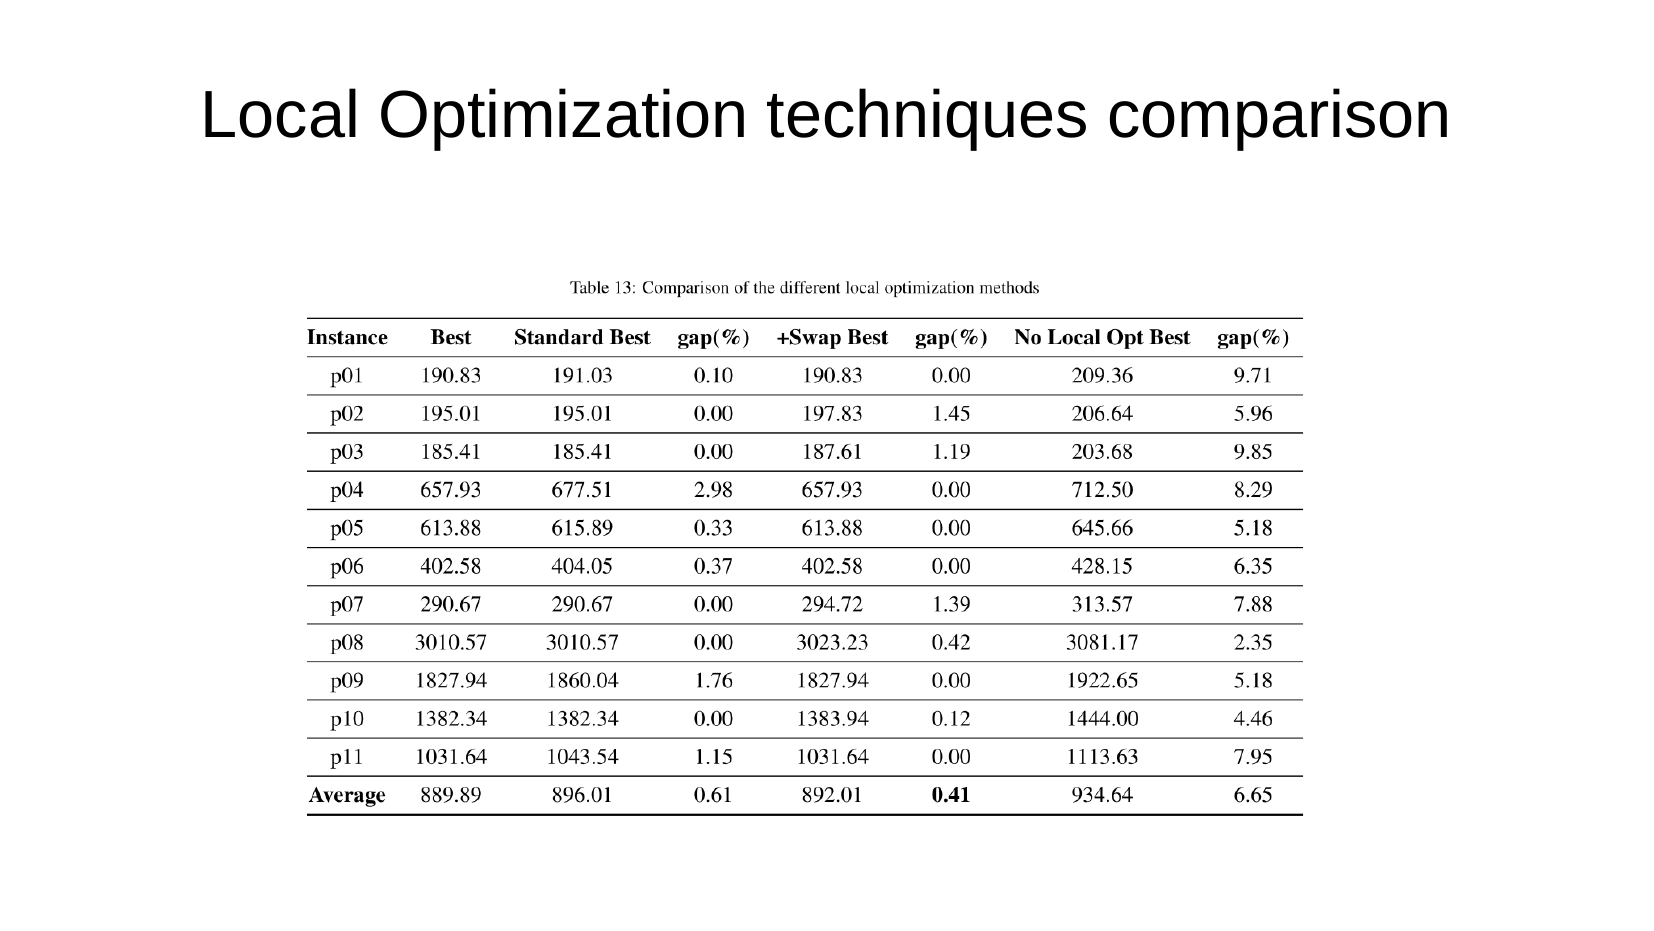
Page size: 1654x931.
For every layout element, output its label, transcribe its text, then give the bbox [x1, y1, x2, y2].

title Local Optimization techniques comparison [82, 37, 1571, 193]
picture [300, 277, 1313, 826]
